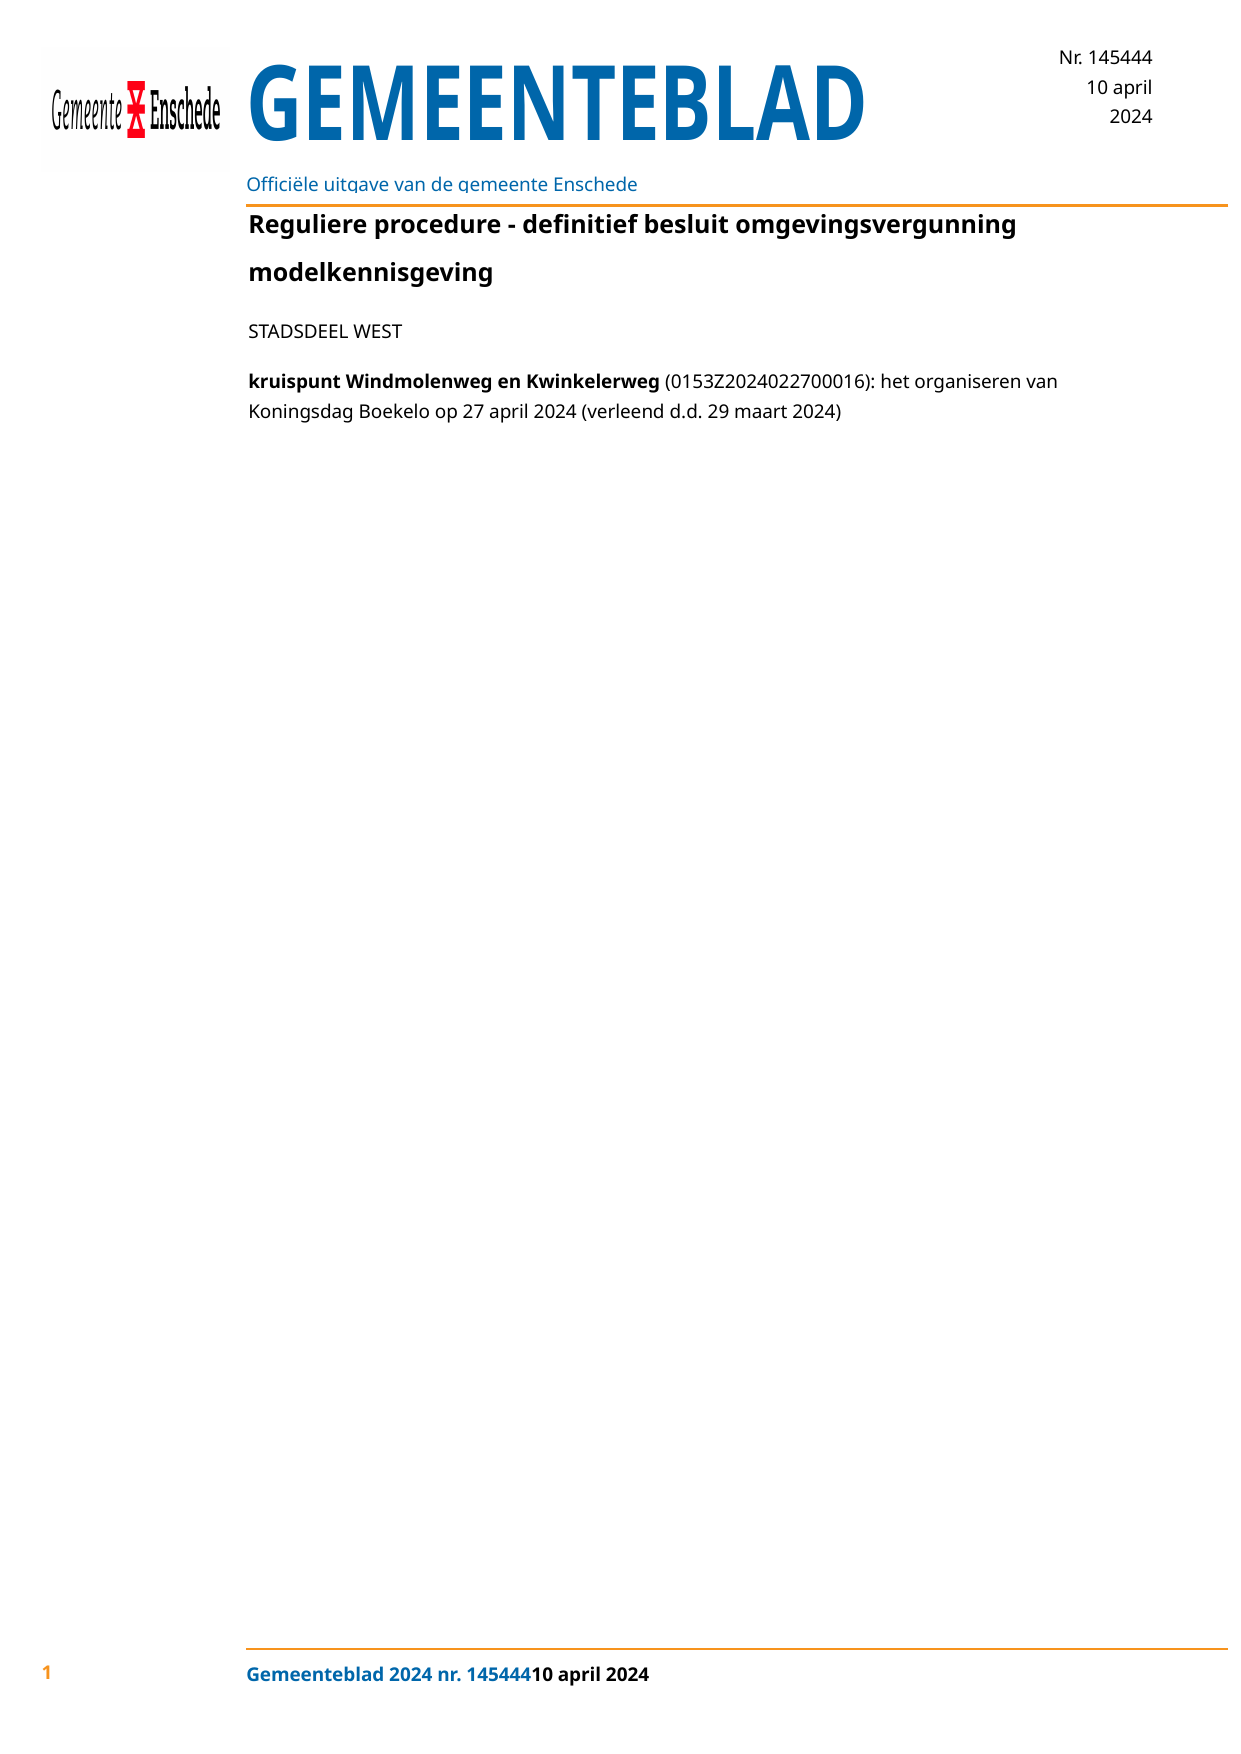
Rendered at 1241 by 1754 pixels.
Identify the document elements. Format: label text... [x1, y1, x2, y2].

text kruispunt Windmolenweg en Kwinkelerweg (0153Z2024022700016): het organiseren van Koningsdag Boekelo op 27 april 2024 (verleend d.d. 29 maart 2024) [248, 368, 1152, 424]
picture [41, 47, 231, 172]
text Reguliere procedure - definitief besluit omgevingsvergunning modelkennisgeving [248, 207, 1152, 288]
text STADSDEEL WEST [248, 318, 1152, 344]
